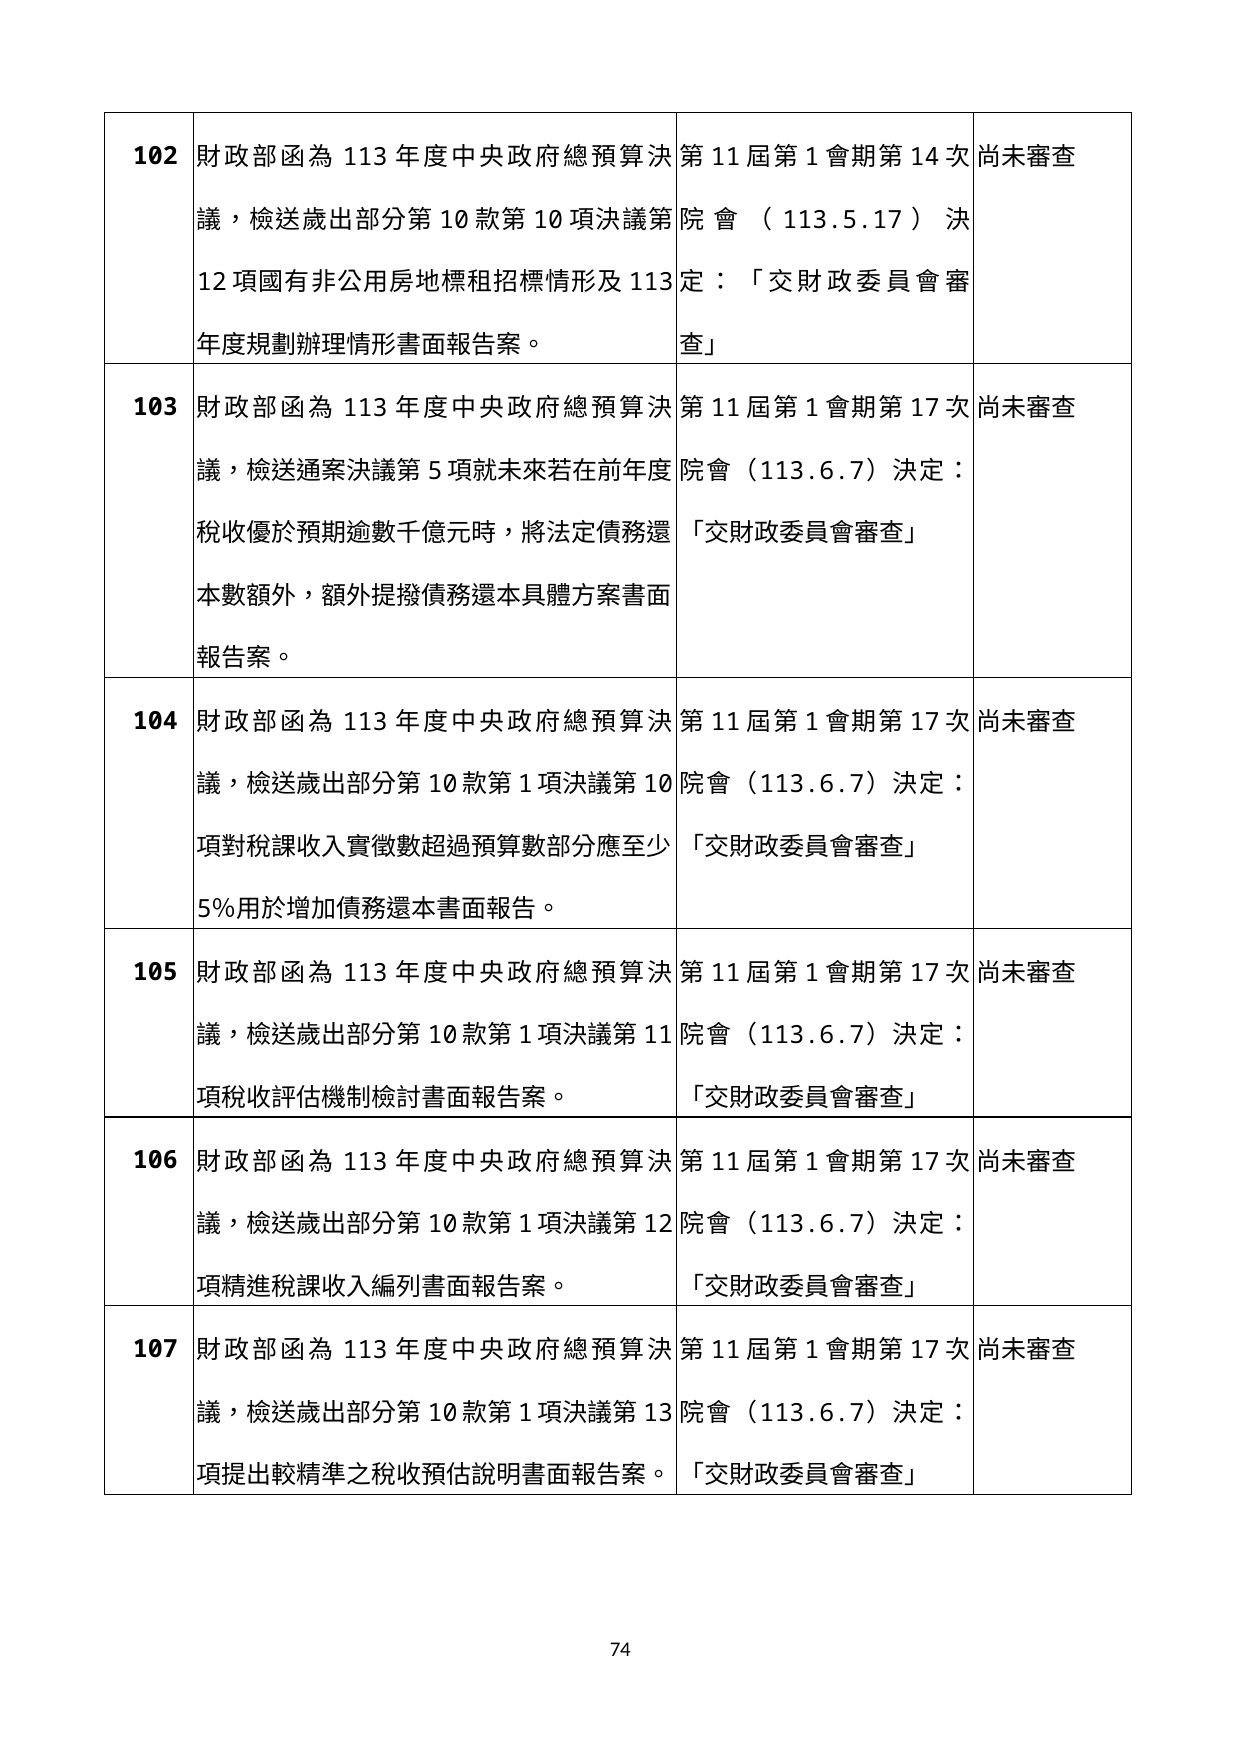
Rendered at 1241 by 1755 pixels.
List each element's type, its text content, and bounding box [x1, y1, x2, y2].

table_cell 第11屆第1會期第17次院會（113.6.7）決定：「交財政委員會審查」 [677, 1118, 973, 1305]
table_cell 財政部函為113年度中央政府總預算決議，檢送歲出部分第10款第1項決議第13項提出較精準之稅收預估說明書面報告案。 [194, 1306, 676, 1493]
table_cell 財政部函為113年度中央政府總預算決議，檢送歲出部分第10款第1項決議第10項對稅課收入實徵數超過預算數部分應至少5％用於增加債務還本書面報告。 [194, 678, 676, 928]
table_cell 第11屆第1會期第17次院會（113.6.7）決定：「交財政委員會審查」 [677, 364, 973, 677]
table_cell [105, 1306, 193, 1493]
table_cell 第11屆第1會期第17次院會（113.6.7）決定：「交財政委員會審查」 [677, 678, 973, 928]
table_cell [105, 1118, 193, 1305]
table_cell 尚未審查 [974, 113, 1131, 363]
table_cell 第11屆第1會期第17次院會（113.6.7）決定：「交財政委員會審查」 [677, 1306, 973, 1493]
table_cell [1132, 677, 1136, 928]
table_cell [1132, 363, 1136, 677]
table_cell 財政部函為113年度中央政府總預算決議，檢送歲出部分第10款第10項決議第12項國有非公用房地標租招標情形及113年度規劃辦理情形書面報告案。 [194, 113, 676, 363]
table_cell [1132, 112, 1136, 363]
table_cell 財政部函為113年度中央政府總預算決議，檢送歲出部分第10款第1項決議第12項精進稅課收入編列書面報告案。 [194, 1118, 676, 1305]
table_cell [1132, 928, 1136, 1116]
table_cell 財政部函為113年度中央政府總預算決議，檢送歲出部分第10款第1項決議第11項稅收評估機制檢討書面報告案。 [194, 929, 676, 1116]
table_cell [105, 113, 193, 363]
table_cell 尚未審查 [974, 1306, 1131, 1493]
table_cell [105, 678, 193, 928]
table_cell 尚未審查 [974, 1118, 1131, 1305]
table_cell 尚未審查 [974, 929, 1131, 1116]
table_cell [105, 929, 193, 1116]
table_cell 第11屆第1會期第14次院會（113.5.17）決定：「交財政委員會審查」 [677, 113, 973, 363]
table_cell [1132, 1305, 1136, 1493]
table_cell 尚未審查 [974, 364, 1131, 677]
table_cell 財政部函為113年度中央政府總預算決議，檢送通案決議第5項就未來若在前年度稅收優於預期逾數千億元時，將法定債務還本數額外，額外提撥債務還本具體方案書面報告案。 [194, 364, 676, 677]
table_cell 尚未審查 [974, 678, 1131, 928]
table_cell 第11屆第1會期第17次院會（113.6.7）決定：「交財政委員會審查」 [677, 929, 973, 1116]
table_cell [1132, 1116, 1136, 1305]
table_cell [105, 364, 193, 677]
